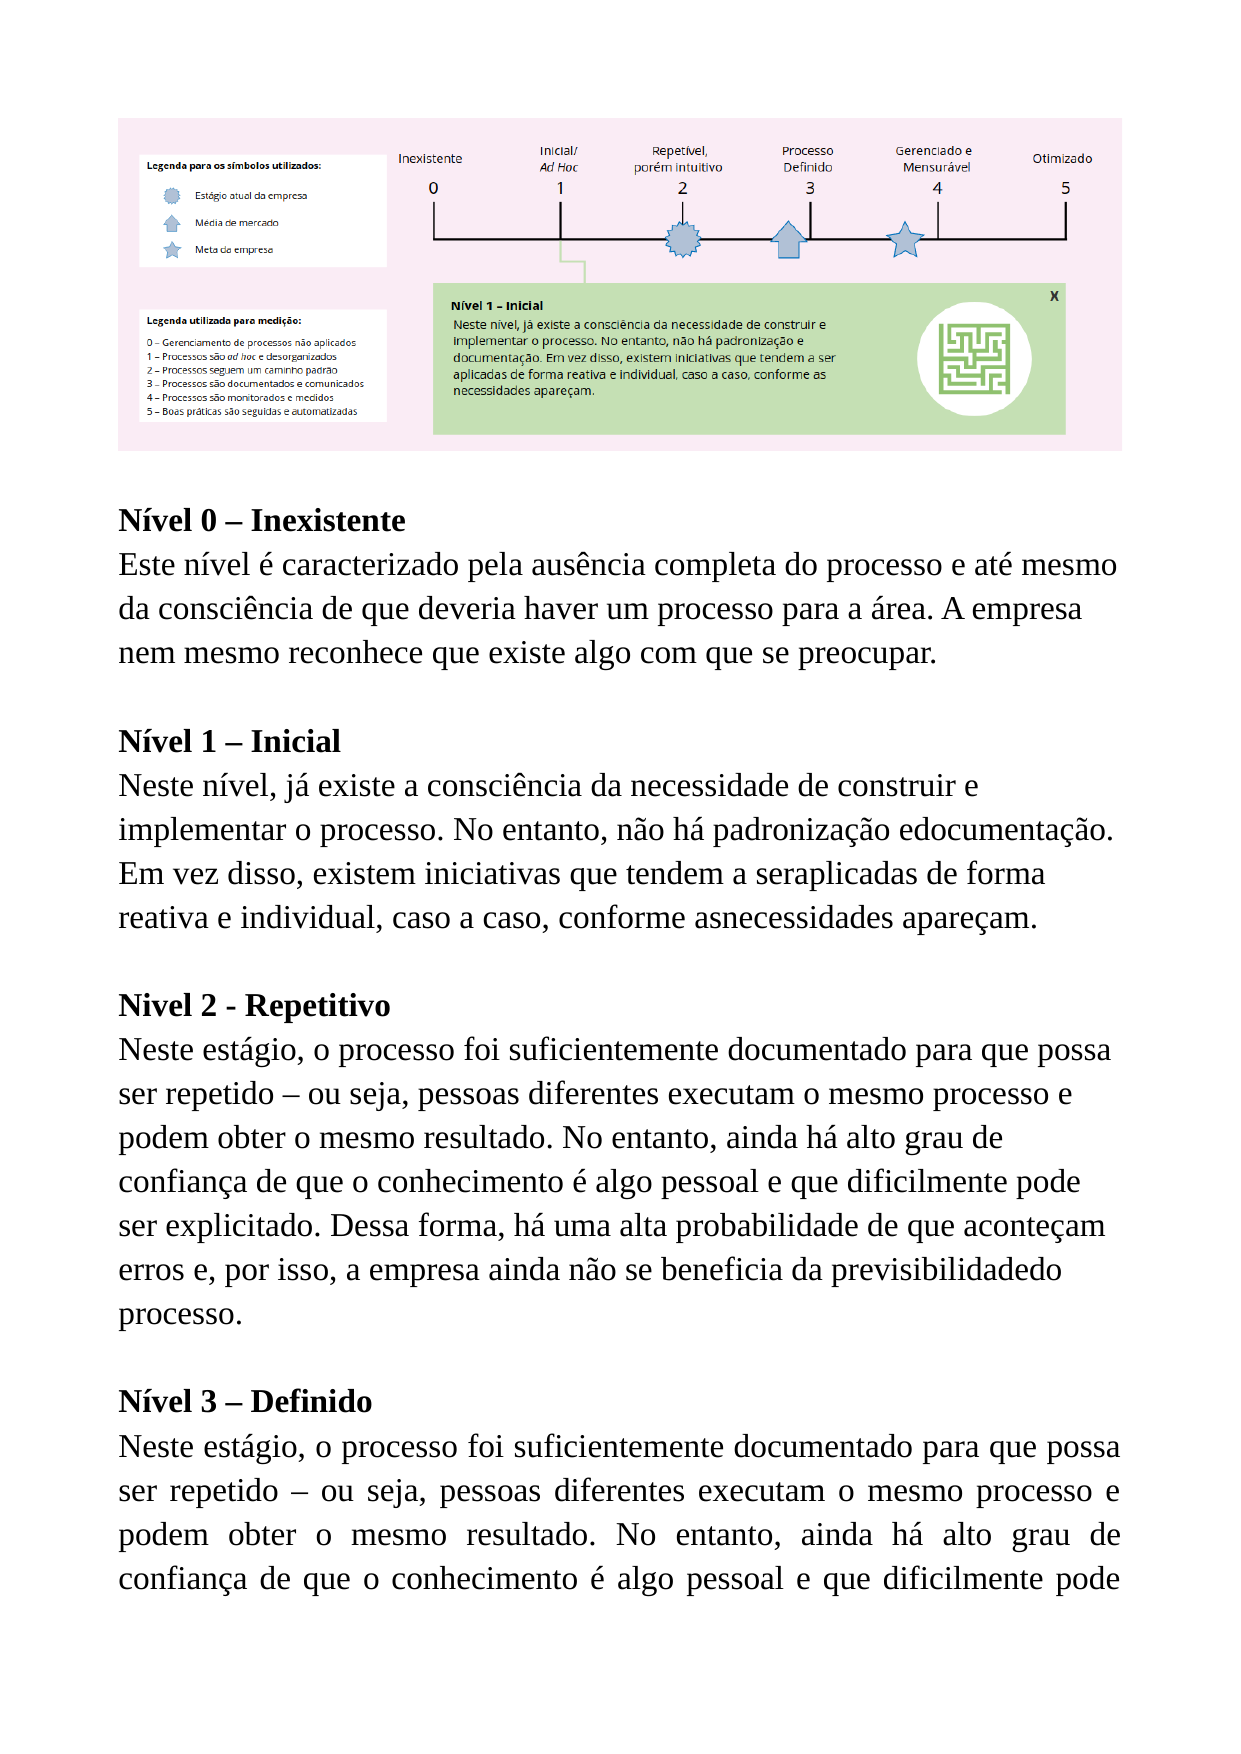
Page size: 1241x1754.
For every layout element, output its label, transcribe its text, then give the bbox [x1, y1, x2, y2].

text Nivel 2 - Repetitivo [118, 985, 1122, 1023]
text Nível 1 – Inicial [118, 721, 1122, 759]
text Nível 0 – Inexistente [118, 501, 1122, 539]
text Neste estágio, o processo foi suficientemente documentado para que possa ser repetido – ou seja, pessoas diferentes executam o mesmo processo e podem obter o mesmo resultado. No entanto, ainda há alto grau de confiança de que o conhecimento é algo pessoal e que dificilmente pode [118, 1426, 1122, 1596]
text Nível 3 – Definido [118, 1382, 1122, 1420]
text Neste estágio, o processo foi suficientemente documentado para que possa ser repetido – ou seja, pessoas diferentes executam o mesmo processo e podem obter o mesmo resultado. No entanto, ainda há alto grau de confiança de que o conhecimento é algo pessoal e que dificilmente pode ser explicitado. Dessa forma, há uma alta probabilidade de que aconteçam erros e, por isso, a empresa ainda não se beneficia da previsibilidadedo processo. [118, 1029, 1122, 1332]
text Este nível é caracterizado pela ausência completa do processo e até mesmo da consciência de que deveria haver um processo para a área. A empresa nem mesmo reconhece que existe algo com que se preocupar. [118, 544, 1122, 671]
text Neste nível, já existe a consciência da necessidade de construir e implementar o processo. No entanto, não há padronização edocumentação. Em vez disso, existem iniciativas que tendem a seraplicadas de forma reativa e individual, caso a caso, conforme asnecessidades apareçam. [118, 765, 1122, 935]
picture [118, 118, 1123, 451]
